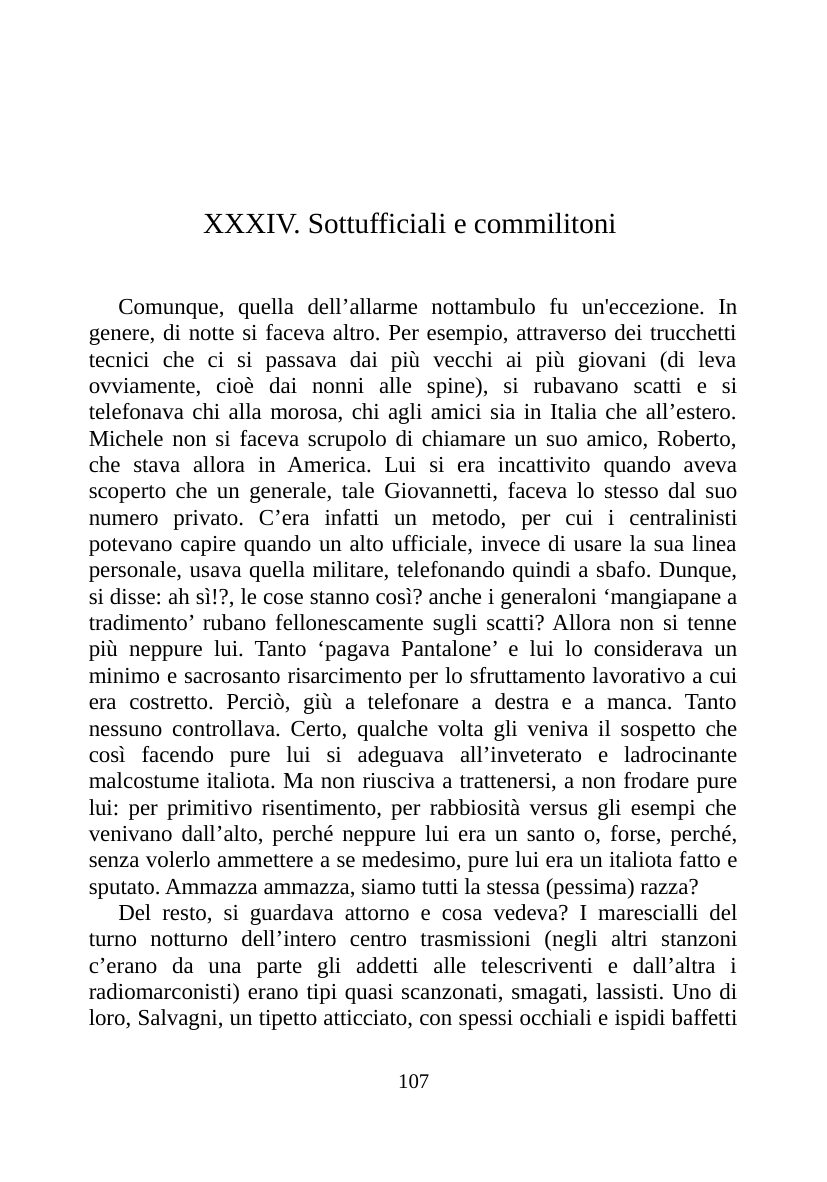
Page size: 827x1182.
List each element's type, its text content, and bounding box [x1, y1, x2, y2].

text Del resto, si guardava attorno e cosa vedeva? I marescialli del turno notturno dell’intero centro trasmissioni (negli altri stanzoni c’erano da una parte gli addetti alle telescriventi e dall’altra i radiomarconisti) erano tipi quasi scanzonati, smagati, lassisti. Uno di loro, Salvagni, un tipetto atticciato, con spessi occhiali e ispidi baffetti [88, 899, 738, 1031]
text Comunque, quella dell’allarme nottambulo fu un'eccezione. In genere, di notte si faceva altro. Per esempio, attraverso dei trucchetti tecnici che ci si passava dai più vecchi ai più giovani (di leva ovviamente, cioè dai nonni alle spine), si rubavano scatti e si telefonava chi alla morosa, chi agli amici sia in Italia che all’estero. Michele non si faceva scrupolo di chiamare un suo amico, Roberto, che stava allora in America. Lui si era incattivito quando aveva scoperto che un generale, tale Giovannetti, faceva lo stesso dal suo numero privato. C’era infatti un metodo, per cui i centralinisti potevano capire quando un alto ufficiale, invece di usare la sua linea personale, usava quella militare, telefonando quindi a sbafo. Dunque, si disse: ah sì!?, le cose stanno così? anche i generaloni ‘mangiapane a tradimento’ rubano fellonescamente sugli scatti? Allora non si tenne più neppure lui. Tanto ‘pagava Pantalone’ e lui lo considerava un minimo e sacrosanto risarcimento per lo sfruttamento lavorativo a cui era costretto. Perciò, giù a telefonare a destra e a manca. Tanto nessuno controllava. Certo, qualche volta gli veniva il sospetto che così facendo pure lui si adeguava all’inveterato e ladrocinante malcostume italiota. Ma non riusciva a trattenersi, a non frodare pure lui: per primitivo risentimento, per rabbiosità versus gli esempi che venivano dall’alto, perché neppure lui era un santo o, forse, perché, senza volerlo ammettere a se medesimo, pure lui era un italiota fatto e sputato. Ammazza ammazza, siamo tutti la stessa (pessima) razza? [88, 293, 738, 899]
subtitle XXXIV. Sottufficiali e commilitoni [88, 207, 738, 240]
